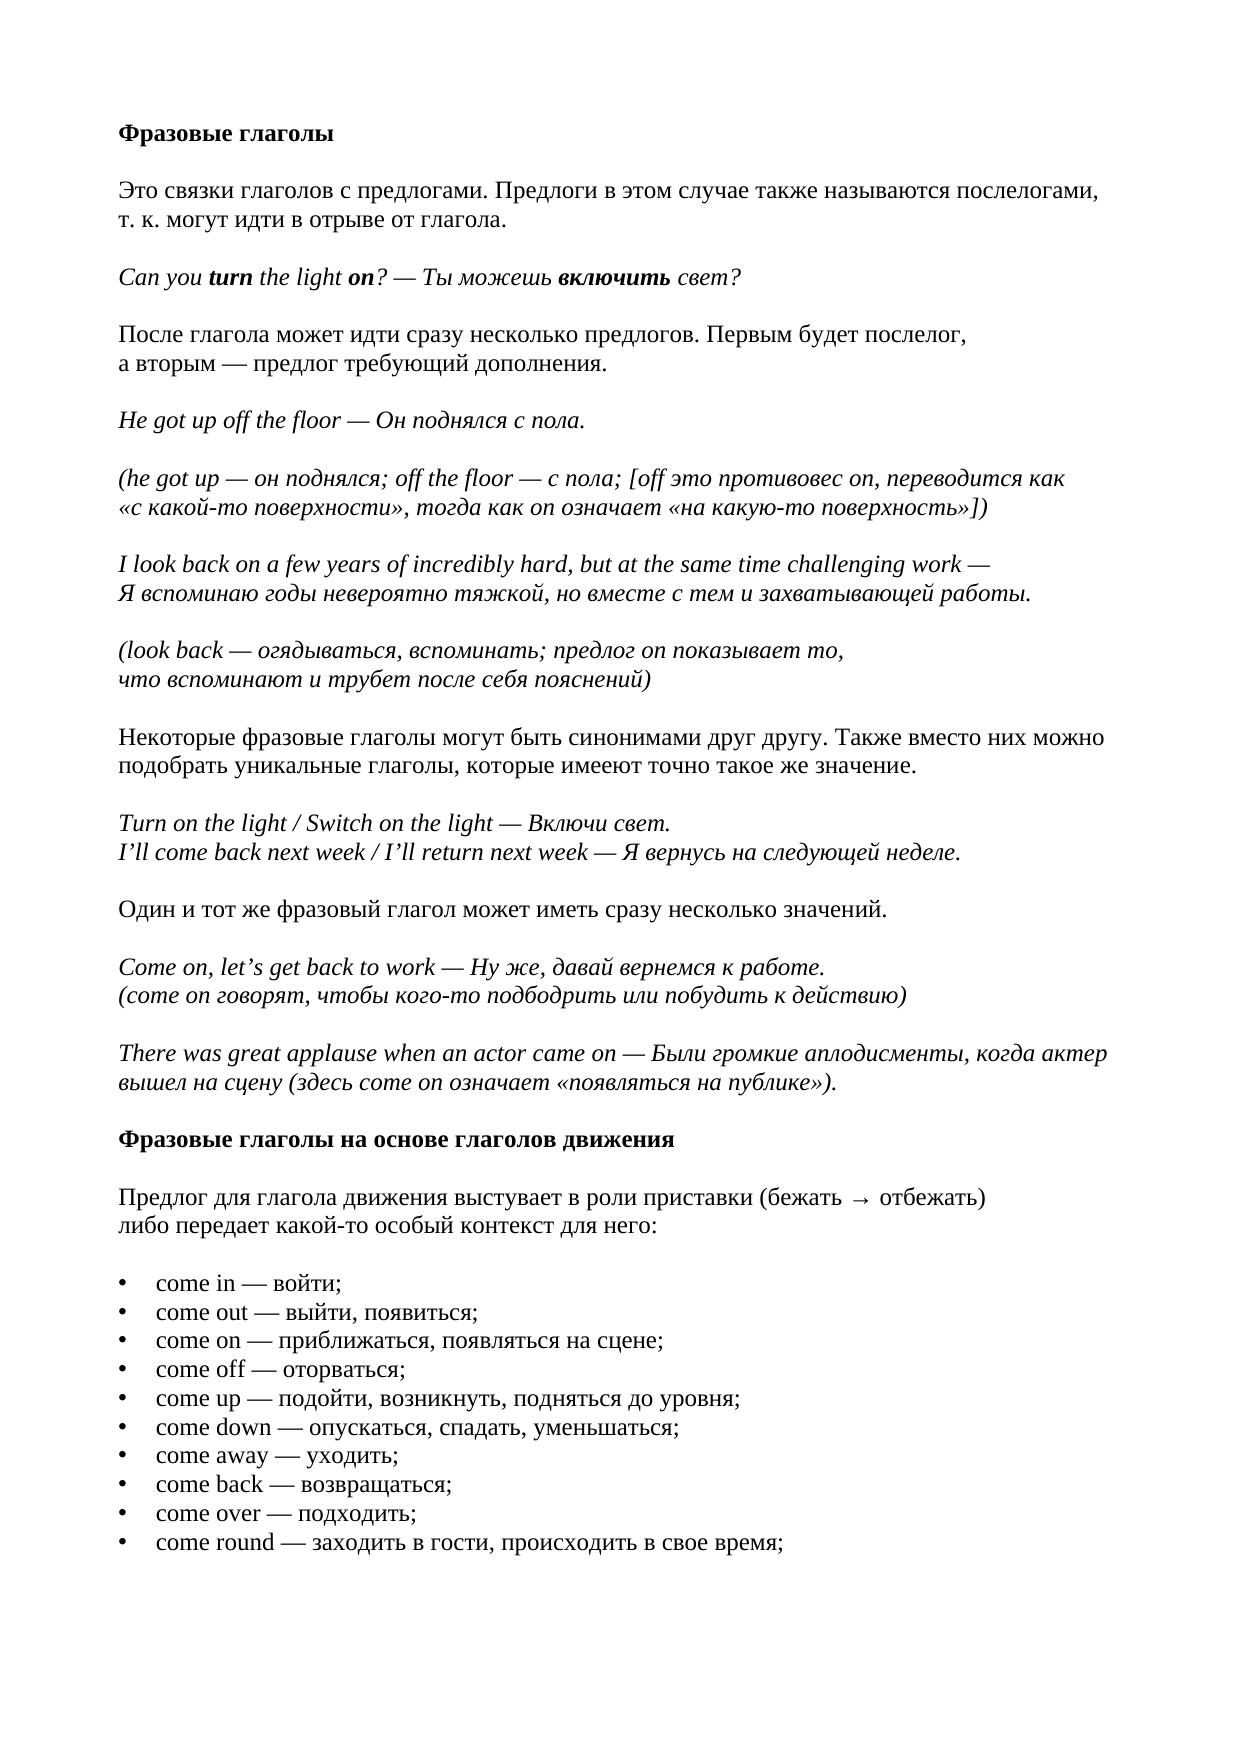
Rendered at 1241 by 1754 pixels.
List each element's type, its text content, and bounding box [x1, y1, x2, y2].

text I’ll come back next week / I’ll return next week — Я вернусь на следующей неделе. [118, 837, 1122, 866]
text что вспоминают и трубет после себя пояснений) [118, 664, 1122, 693]
text (look back — огядываться, вспоминать; предлог on показывает то, [118, 636, 1122, 664]
text «с какой-то поверхности», тогда как on означает «на какую-то поверхность»]) [118, 492, 1122, 521]
text Один и тот же фразовый глагол может иметь сразу несколько значений. [118, 894, 1122, 923]
text Я вспоминаю годы невероятно тяжкой, но вместе с тем и захватывающей работы. [118, 578, 1122, 607]
text (come on говорят, чтобы кого-то подбодрить или побудить к действию) [118, 981, 1122, 1009]
text Come on, let’s get back to work — Ну же, давай вернемся к работе. [118, 952, 1122, 981]
list come round — заходить в гости, происходить в свое время; [118, 1527, 1122, 1556]
list come off — оторваться; [118, 1354, 1122, 1383]
list come down — опускаться, спадать, уменьшаться; [118, 1412, 1122, 1441]
text Фразовые глаголы на основе глаголов движения [118, 1124, 1122, 1153]
text Turn on the light / Switch on the light — Включи свет. [118, 808, 1122, 837]
text (he got up — он поднялся; off the floor — с пола; [оff это противовес on, переводится как [118, 463, 1122, 492]
list come on — приближаться, появляться на сцене; [118, 1326, 1122, 1354]
text либо передает какой-то особый контекст для него: [118, 1211, 1122, 1239]
text He got up off the floor — Он поднялся с пола. [118, 406, 1122, 434]
text I look back on a few years of incredibly hard, but at the same time challenging work — [118, 549, 1122, 578]
text а вторым — предлог требующий дополнения. [118, 348, 1122, 377]
list come in — войти; [118, 1268, 1122, 1297]
text Предлог для глагола движения выстувает в роли приставки (бежать → отбежать) [118, 1182, 1122, 1211]
text Это связки глаголов с предлогами. Предлоги в этом случае также называются послелогами, [118, 176, 1122, 204]
list come over — подходить; [118, 1498, 1122, 1527]
list come out — выйти, появиться; [118, 1297, 1122, 1326]
text Фразовые глаголы [118, 118, 1122, 147]
list come back — возвращаться; [118, 1469, 1122, 1498]
text Can you turn the light on? — Ты можешь включить свет? [118, 262, 1122, 291]
text Некоторые фразовые глаголы могут быть синонимами друг другу. Также вместо них можно подобрать уникальные глаголы, которые имееют точно такое же значение. [118, 722, 1122, 779]
text После глагола может идти сразу несколько предлогов. Первым будет послелог, [118, 319, 1122, 348]
list come away — уходить; [118, 1441, 1122, 1469]
text т. к. могут идти в отрыве от глагола. [118, 204, 1122, 233]
list come up — подойти, возникнуть, подняться до уровня; [118, 1383, 1122, 1412]
text There was great applause when an actor came on — Были громкие аплодисменты, когда актер вышел на сцену (здесь come on означает «появляться на публике»). [118, 1038, 1122, 1096]
